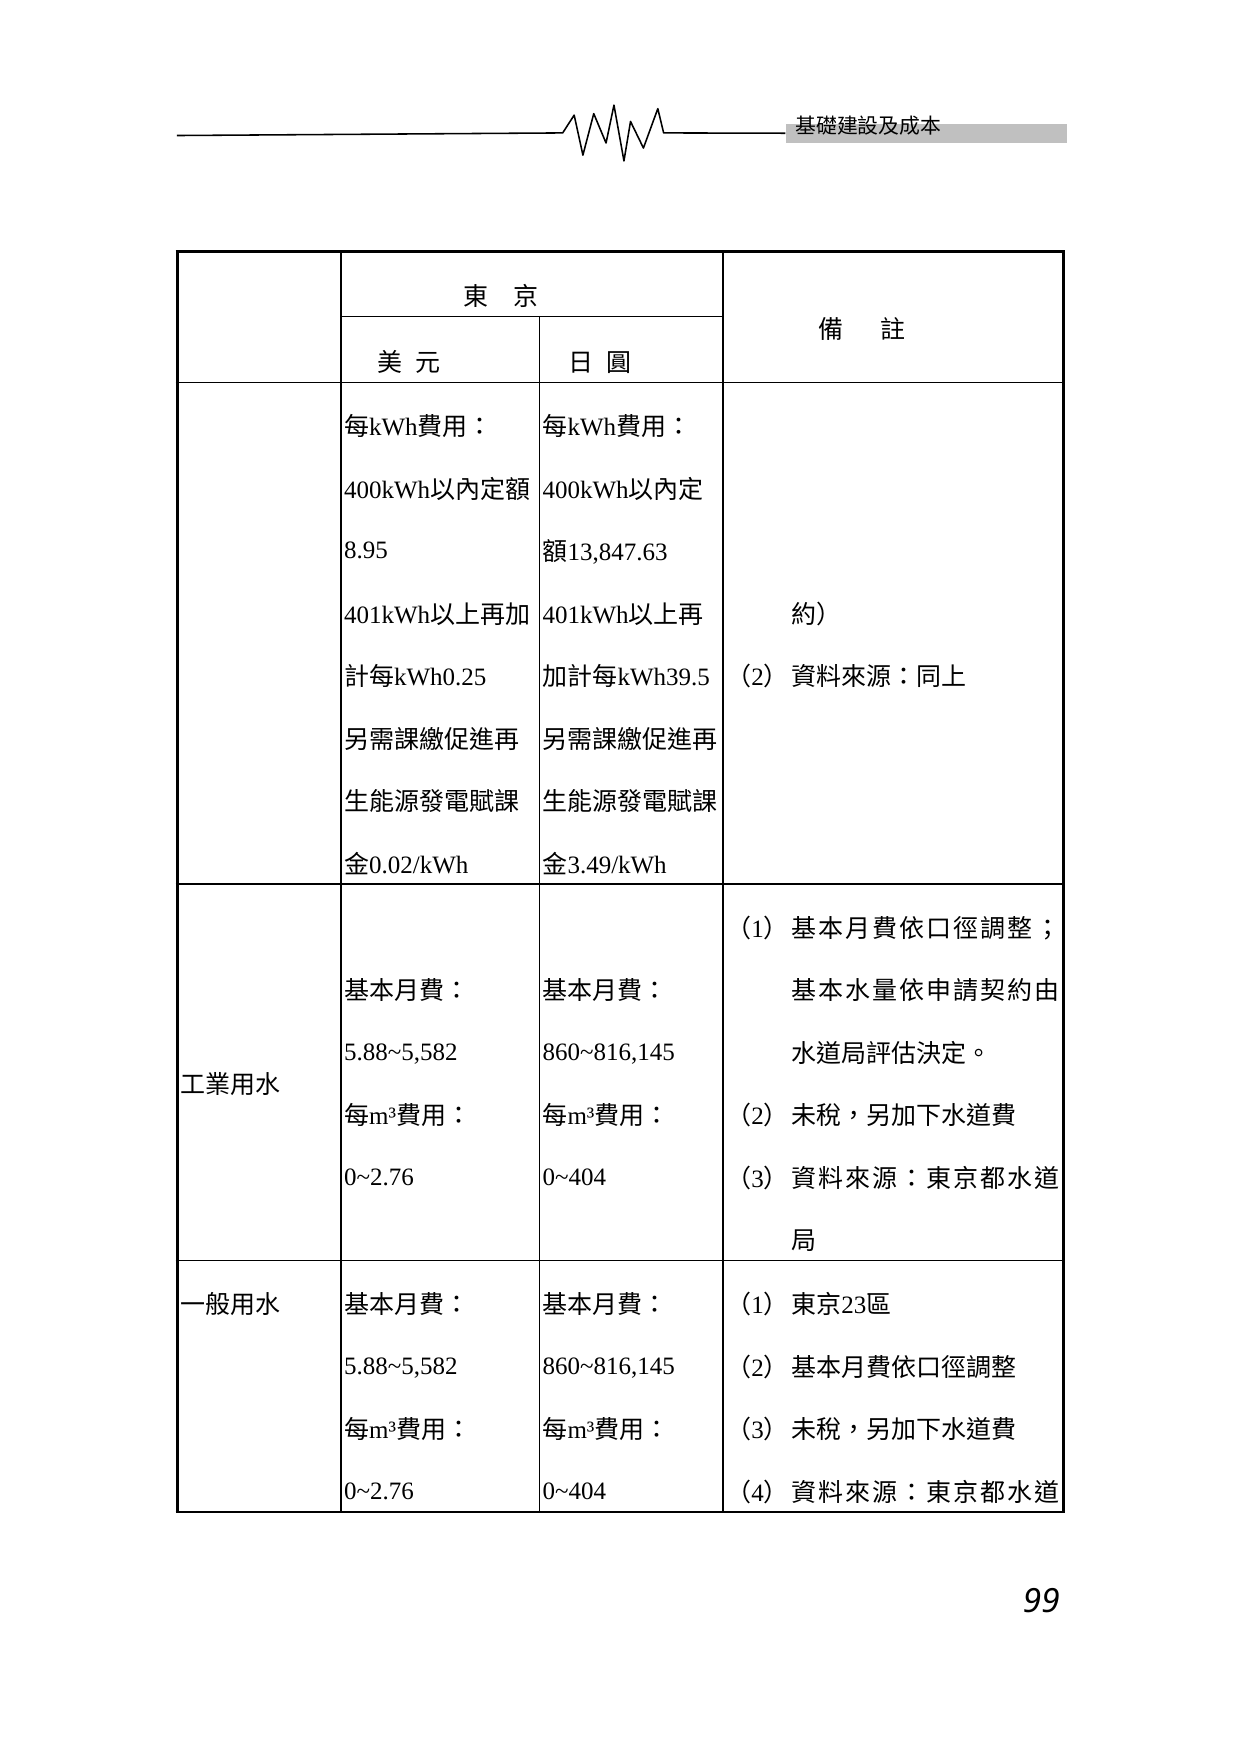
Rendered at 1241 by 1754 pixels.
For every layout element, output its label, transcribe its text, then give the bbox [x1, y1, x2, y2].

table_cell 基本月費：860~816,145 每m³費用： 0~404 [540, 885, 722, 1259]
table_cell 每kWh費用： 400kWh以內定額13,847.63 401kWh以上再加計每kWh39.5 另需課繳促進再生能源發電賦課金3.49/kWh [540, 383, 722, 883]
table_header [179, 253, 340, 381]
table_cell 美 元 [342, 317, 539, 381]
table_cell 每kWh費用： 400kWh以內定額8.95 401kWh以上再加計每kWh0.25 另需課繳促進再生能源發電賦課金0.02/kWh [342, 383, 539, 883]
table_cell 工業用水 [179, 885, 340, 1259]
table_cell 一般用水 [179, 1261, 340, 1511]
table_cell （1） 基本月費依口徑調整；基本水量依申請契約由水道局評估決定。 （2） 未稅，另加下水道費 （3） 資料來源：東京都水道局 [724, 885, 1062, 1259]
table_cell 基本月費： 860~816,145 每m³費用： 0~404 [540, 1261, 722, 1511]
table_header 東 京 [342, 253, 722, 316]
table_cell 基本月費：5.88~5,582 每m³費用： 0~2.76 [342, 1261, 539, 1511]
table_cell [179, 383, 340, 883]
table_cell （1） 東京23區 （2） 基本月費依口徑調整 （3） 未稅，另加下水道費 （4） 資料來源：東京都水道 [724, 1261, 1062, 1511]
table_cell 日 圓 [540, 317, 722, 381]
table_cell 約） （2） 資料來源：同上 [724, 383, 1062, 883]
table_header 備 註 [724, 253, 1062, 381]
table_cell 基本月費：5.88~5,582 每m³費用： 0~2.76 [342, 885, 539, 1259]
